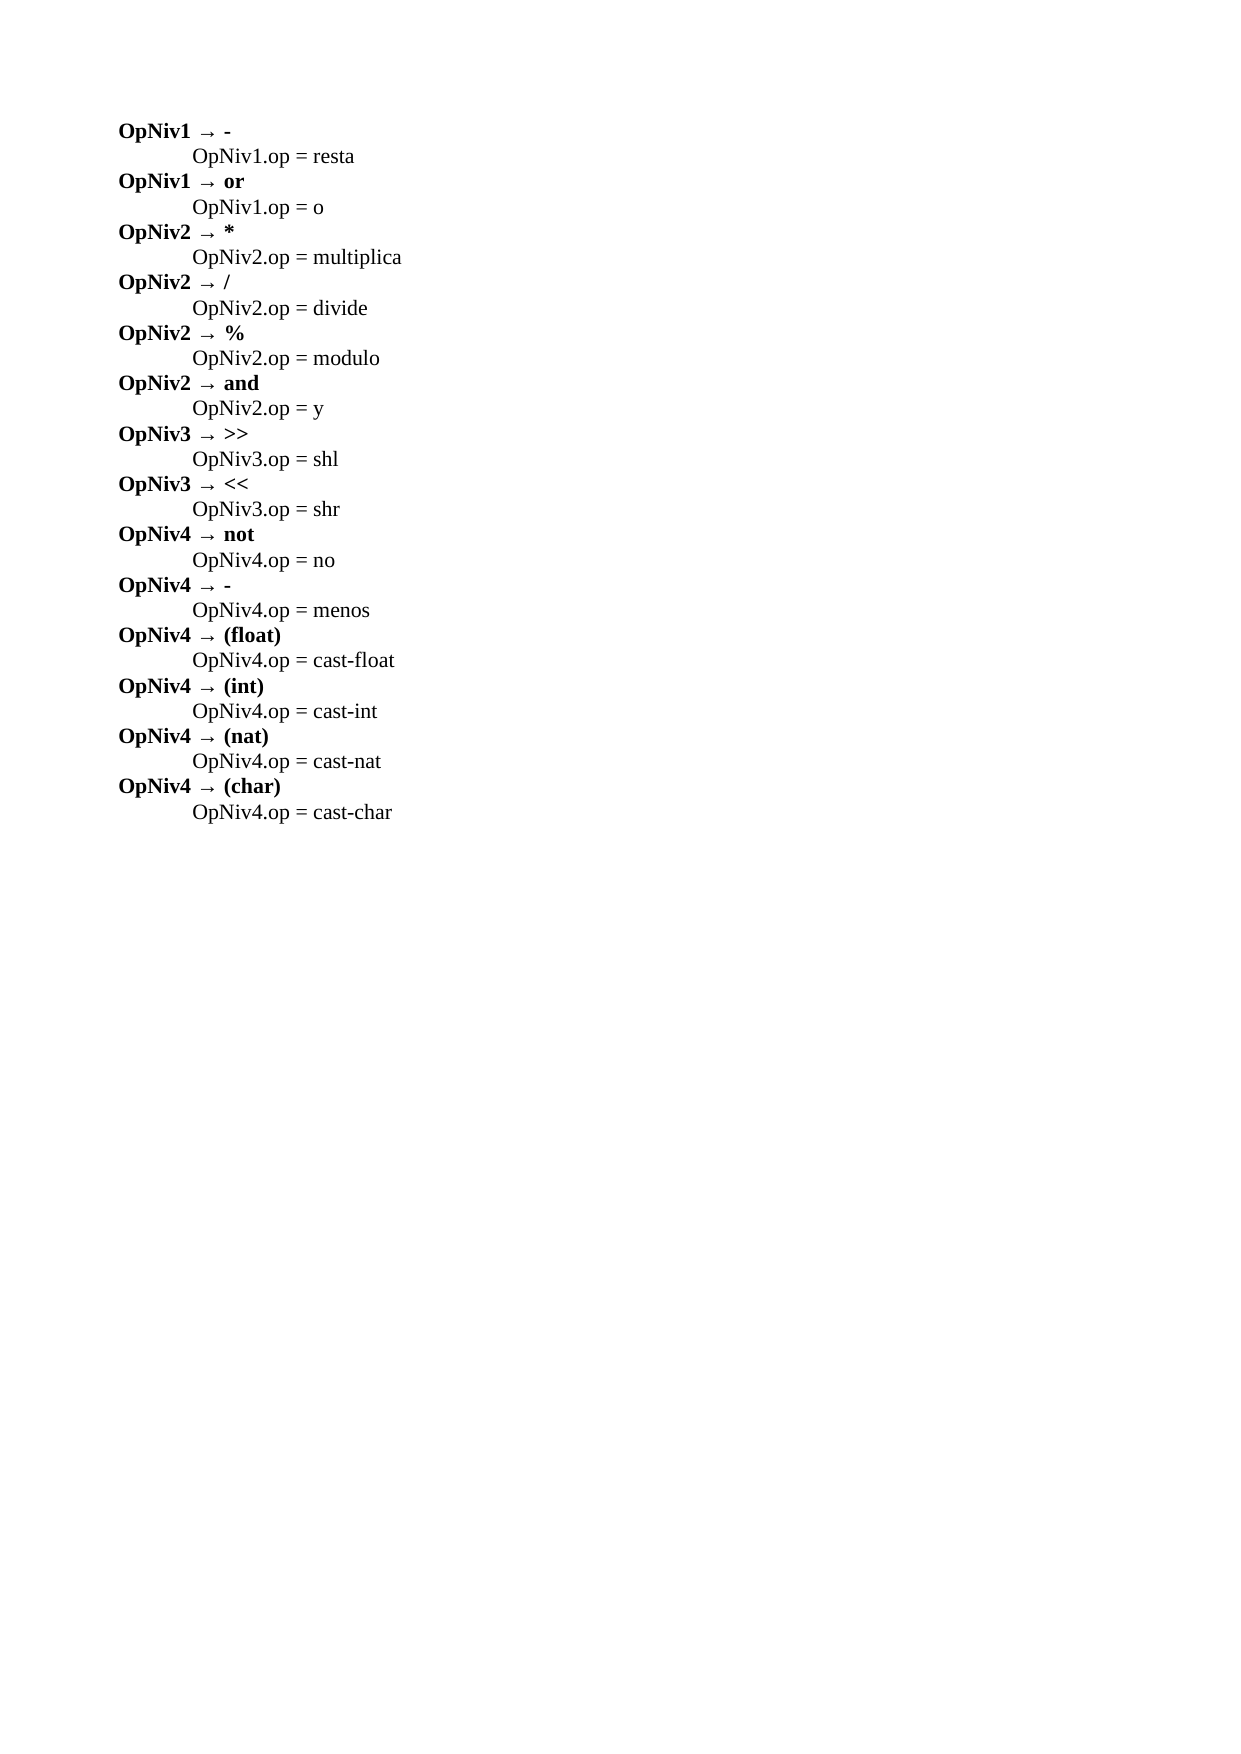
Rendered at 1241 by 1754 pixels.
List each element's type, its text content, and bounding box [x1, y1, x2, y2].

text OpNiv1.op = resta [118, 143, 1122, 168]
text OpNiv4.op = menos [118, 597, 1122, 622]
text OpNiv3.op = shr [118, 496, 1122, 521]
text OpNiv2.op = multiplica [118, 244, 1122, 269]
text OpNiv3 → << [118, 471, 1122, 496]
text OpNiv4.op = cast-float [118, 647, 1122, 673]
text OpNiv2 → % [118, 320, 1122, 345]
text OpNiv4.op = no [118, 547, 1122, 572]
text OpNiv2.op = modulo [118, 345, 1122, 370]
text OpNiv4 → - [118, 572, 1122, 597]
text OpNiv2 → / [118, 269, 1122, 294]
text OpNiv4 → not [118, 521, 1122, 547]
text OpNiv1 → or [118, 168, 1122, 194]
text OpNiv2.op = divide [118, 294, 1122, 320]
text OpNiv4.op = cast-int [118, 698, 1122, 723]
text OpNiv4.op = cast-nat [118, 748, 1122, 773]
text OpNiv4 → (nat) [118, 723, 1122, 748]
text OpNiv4 → (char) [118, 773, 1122, 799]
text OpNiv4.op = cast-char [118, 799, 1122, 824]
text OpNiv1 → - [118, 118, 1122, 143]
text OpNiv3 → >> [118, 421, 1122, 446]
text OpNiv2.op = y [118, 395, 1122, 421]
text OpNiv3.op = shl [118, 446, 1122, 471]
text OpNiv2 → * [118, 219, 1122, 244]
text OpNiv4 → (int) [118, 673, 1122, 698]
text OpNiv1.op = o [118, 194, 1122, 219]
text OpNiv4 → (float) [118, 622, 1122, 647]
text OpNiv2 → and [118, 370, 1122, 395]
